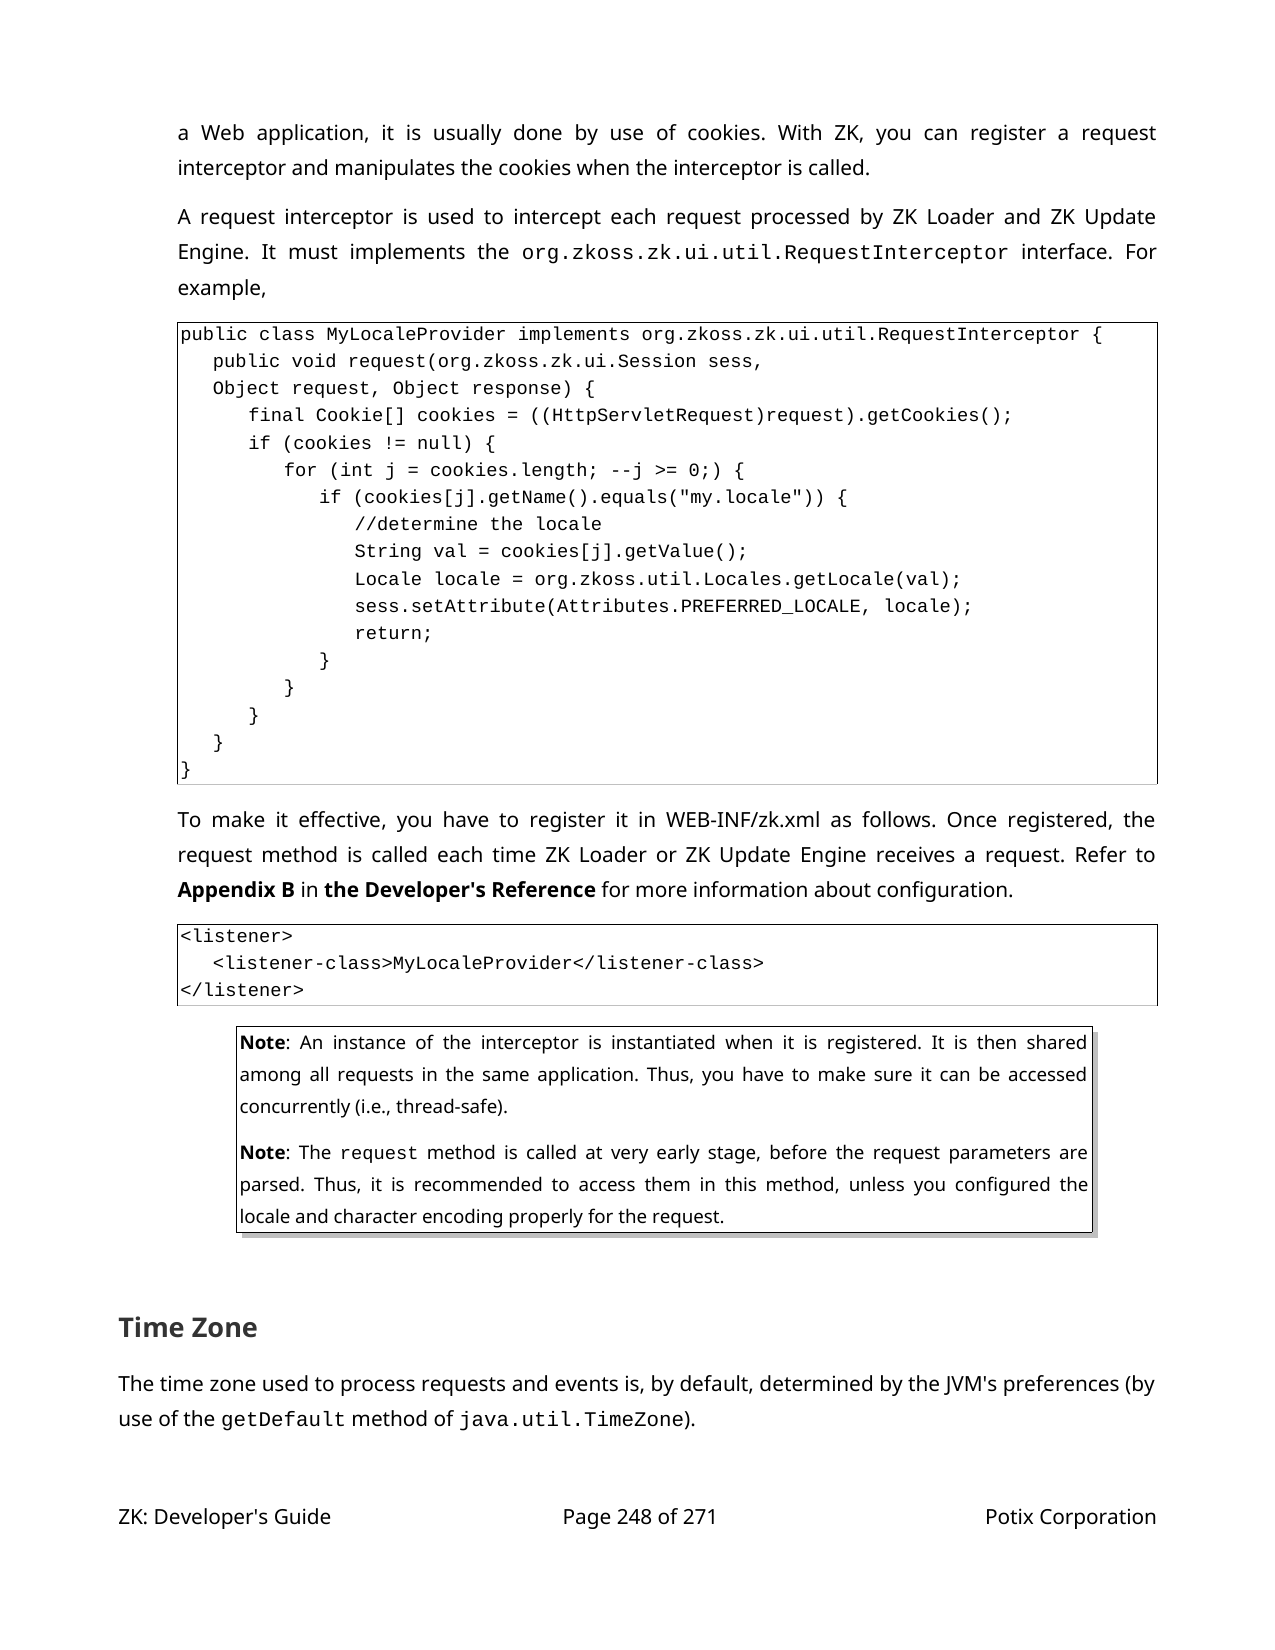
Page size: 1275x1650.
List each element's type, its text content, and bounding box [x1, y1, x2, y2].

text } [178, 648, 1157, 672]
text <listener> [178, 925, 1157, 948]
text if (cookies != null) { [178, 431, 1157, 455]
text The time zone used to process requests and events is, by default, determined by the JVM's preferences (by use of the getDefault method of java.util.TimeZone). [118, 1369, 1157, 1433]
text Note: An instance of the interceptor is instantiated when it is registered. It is then shared among all requests in the same application. Thus, you have to make sure it can be accessed concurrently (i.e., thread-safe). [237, 1027, 1092, 1118]
text sess.setAttribute(Attributes.PREFERRED_LOCALE, locale); [178, 594, 1157, 618]
text return; [178, 621, 1157, 645]
text } [178, 702, 1157, 727]
text Note: The request method is called at very early stage, before the request parameters are parsed. Thus, it is recommended to access them in this method, unless you configured the locale and character encoding properly for the request. [237, 1136, 1092, 1232]
text //determine the locale [178, 512, 1157, 536]
text <listener-class>MyLocaleProvider</listener-class> [178, 951, 1157, 975]
text } [178, 675, 1157, 699]
subtitle Time Zone [118, 1308, 1157, 1345]
text final Cookie[] cookies = ((HttpServletRequest)request).getCookies(); [178, 403, 1157, 428]
text for (int j = cookies.length; --j >= 0;) { [178, 458, 1157, 482]
text public void request(org.zkoss.zk.ui.Session sess, [178, 349, 1157, 373]
text } [178, 757, 1157, 784]
text Object request, Object response) { [178, 376, 1157, 400]
text if (cookies[j].getName().equals("my.locale")) { [178, 485, 1157, 509]
text Locale locale = org.zkoss.util.Locales.getLocale(val); [178, 566, 1157, 591]
text } [178, 729, 1157, 754]
text public class MyLocaleProvider implements org.zkoss.zk.ui.util.RequestInterceptor { [178, 323, 1157, 346]
text To make it effective, you have to register it in WEB-INF/zk.xml as follows. Once registered, the request method is called each time ZK Loader or ZK Update Engine receives a request. Refer to Appendix B in the Developer's Reference for more information about configuration. [177, 805, 1157, 903]
text A request interceptor is used to intercept each request processed by ZK Loader and ZK Update Engine. It must implements the org.zkoss.zk.ui.util.RequestInterceptor interface. For example, [177, 202, 1157, 301]
text </listener> [178, 978, 1157, 1005]
text String val = cookies[j].getValue(); [178, 539, 1157, 563]
text a Web application, it is usually done by use of cookies. With ZK, you can register a request interceptor and manipulates the cookies when the interceptor is called. [177, 118, 1157, 182]
